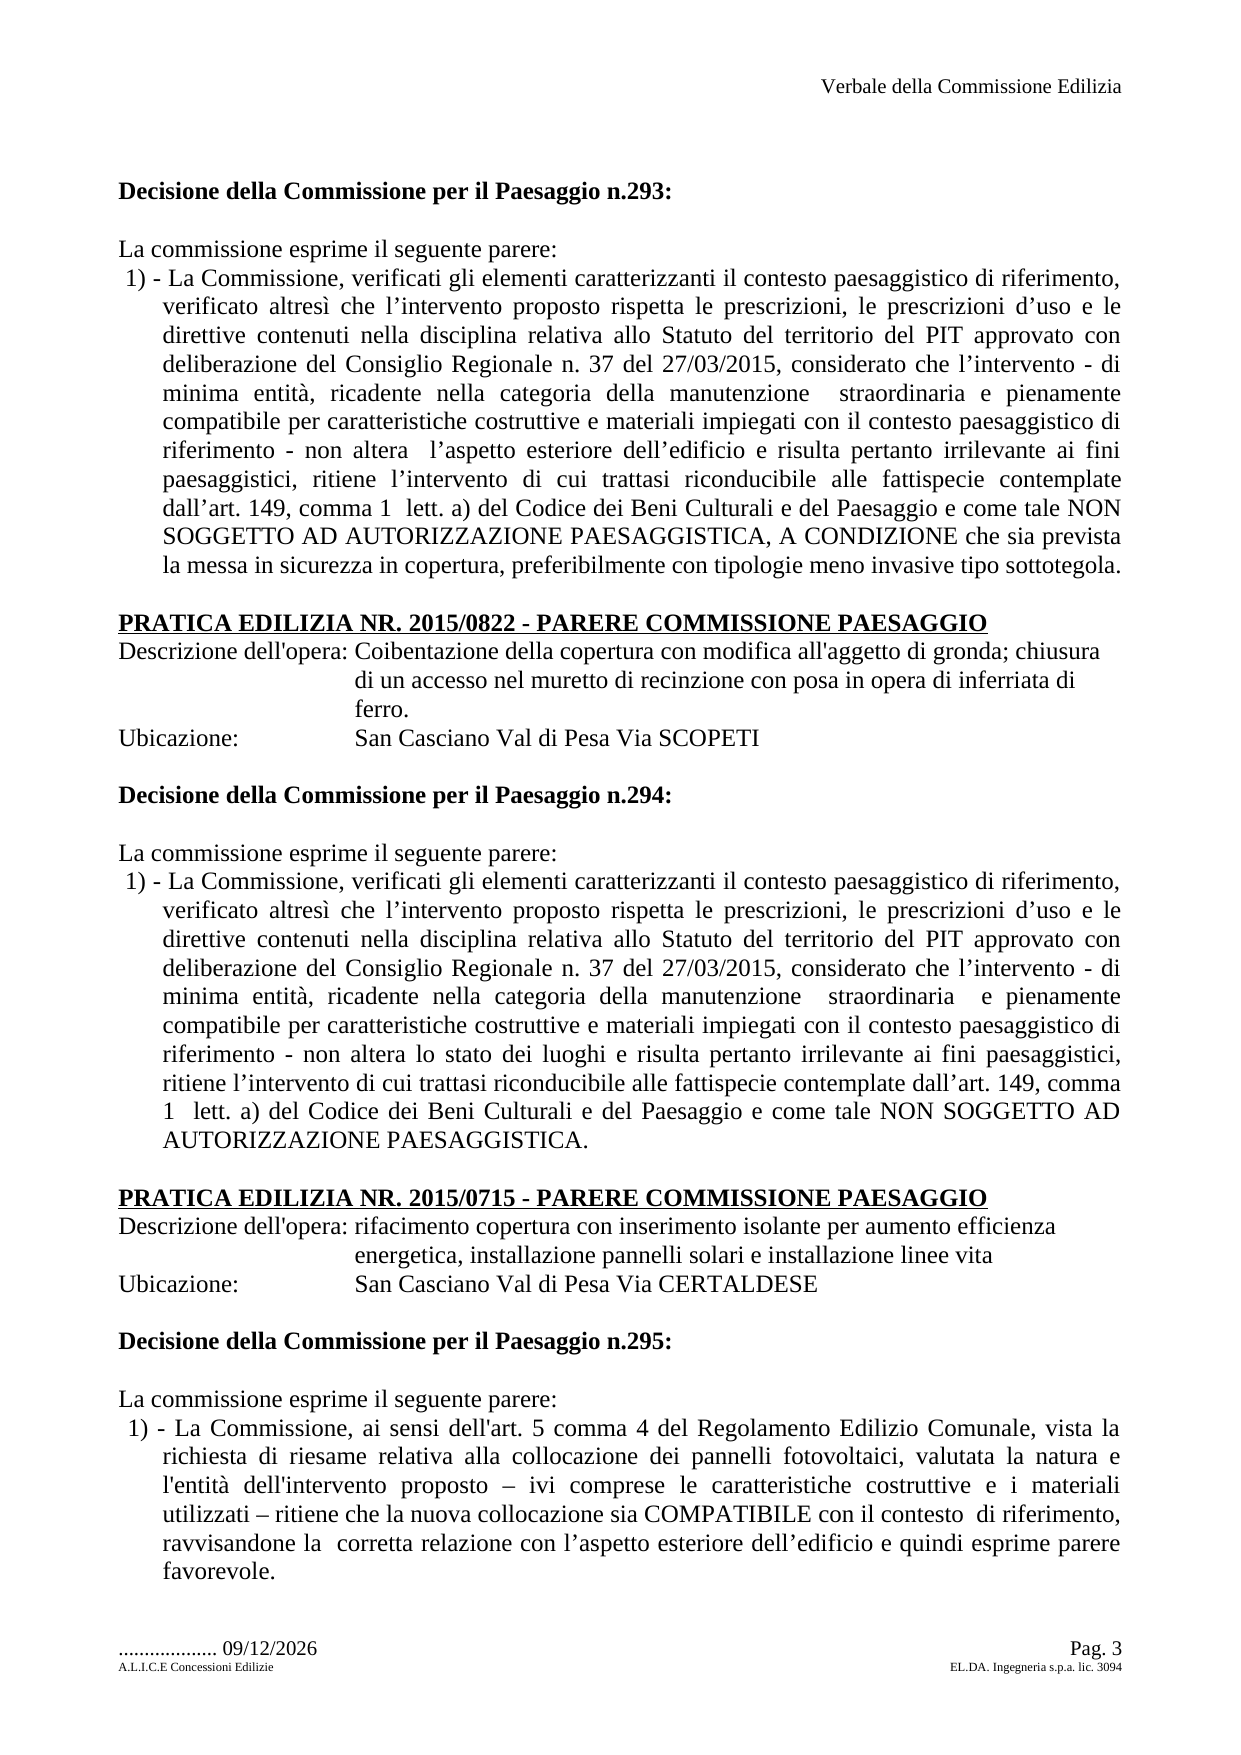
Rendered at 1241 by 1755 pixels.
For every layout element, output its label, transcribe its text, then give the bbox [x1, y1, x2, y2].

text 1) - La Commissione, verificati gli elementi caratterizzanti il contesto paesaggistico di riferimento, verificato altresì che l’intervento proposto rispetta le prescrizioni, le prescrizioni d’uso e le direttive contenuti nella disciplina relativa allo Statuto del territorio del PIT approvato con deliberazione del Consiglio Regionale n. 37 del 27/03/2015, considerato che l’intervento - di minima entità, ricadente nella categoria della manutenzione straordinaria e pienamente compatibile per caratteristiche costruttive e materiali impiegati con il contesto paesaggistico di riferimento - non altera l’aspetto esteriore dell’edificio e risulta pertanto irrilevante ai fini paesaggistici, ritiene l’intervento di cui trattasi riconducibile alle fattispecie contemplate dall’art. 149, comma 1 lett. a) del Codice dei Beni Culturali e del Paesaggio e come tale NON SOGGETTO AD AUTORIZZAZIONE PAESAGGISTICA, A CONDIZIONE che sia prevista la messa in sicurezza in copertura, preferibilmente con tipologie meno invasive tipo sottotegola. [118, 263, 1122, 579]
text 1) - La Commissione, ai sensi dell'art. 5 comma 4 del Regolamento Edilizio Comunale, vista la richiesta di riesame relativa alla collocazione dei pannelli fotovoltaici, valutata la natura e l'entità dell'intervento proposto – ivi comprese le caratteristiche costruttive e i materiali utilizzati – ritiene che la nuova collocazione sia COMPATIBILE con il contesto di riferimento, ravvisandone la corretta relazione con l’aspetto esteriore dell’edificio e quindi esprime parere favorevole. [118, 1413, 1122, 1585]
text 1) - La Commissione, verificati gli elementi caratterizzanti il contesto paesaggistico di riferimento, verificato altresì che l’intervento proposto rispetta le prescrizioni, le prescrizioni d’uso e le direttive contenuti nella disciplina relativa allo Statuto del territorio del PIT approvato con deliberazione del Consiglio Regionale n. 37 del 27/03/2015, considerato che l’intervento - di minima entità, ricadente nella categoria della manutenzione straordinaria e pienamente compatibile per caratteristiche costruttive e materiali impiegati con il contesto paesaggistico di riferimento - non altera lo stato dei luoghi e risulta pertanto irrilevante ai fini paesaggistici, ritiene l’intervento di cui trattasi riconducibile alle fattispecie contemplate dall’art. 149, comma 1 lett. a) del Codice dei Beni Culturali e del Paesaggio e come tale NON SOGGETTO AD AUTORIZZAZIONE PAESAGGISTICA. [118, 866, 1122, 1154]
text La commissione esprime il seguente parere: [118, 1384, 1122, 1413]
text Ubicazione: San Casciano Val di Pesa Via CERTALDESE [118, 1269, 1122, 1298]
text Descrizione dell'opera: rifacimento copertura con inserimento isolante per aumento efficienza energetica, installazione pannelli solari e installazione linee vita [118, 1211, 1122, 1269]
text Decisione della Commissione per il Paesaggio n.293: [118, 176, 1122, 205]
text La commissione esprime il seguente parere: [118, 838, 1122, 866]
text PRATICA EDILIZIA NR. 2015/0822 - PARERE COMMISSIONE PAESAGGIO [118, 608, 1122, 636]
text Decisione della Commissione per il Paesaggio n.295: [118, 1326, 1122, 1355]
text Decisione della Commissione per il Paesaggio n.294: [118, 780, 1122, 809]
text Ubicazione: San Casciano Val di Pesa Via SCOPETI [118, 723, 1122, 751]
text La commissione esprime il seguente parere: [118, 234, 1122, 263]
text PRATICA EDILIZIA NR. 2015/0715 - PARERE COMMISSIONE PAESAGGIO [118, 1183, 1122, 1211]
text Descrizione dell'opera: Coibentazione della copertura con modifica all'aggetto di gronda; chiusura di un accesso nel muretto di recinzione con posa in opera di inferriata di ferro. [118, 636, 1122, 723]
